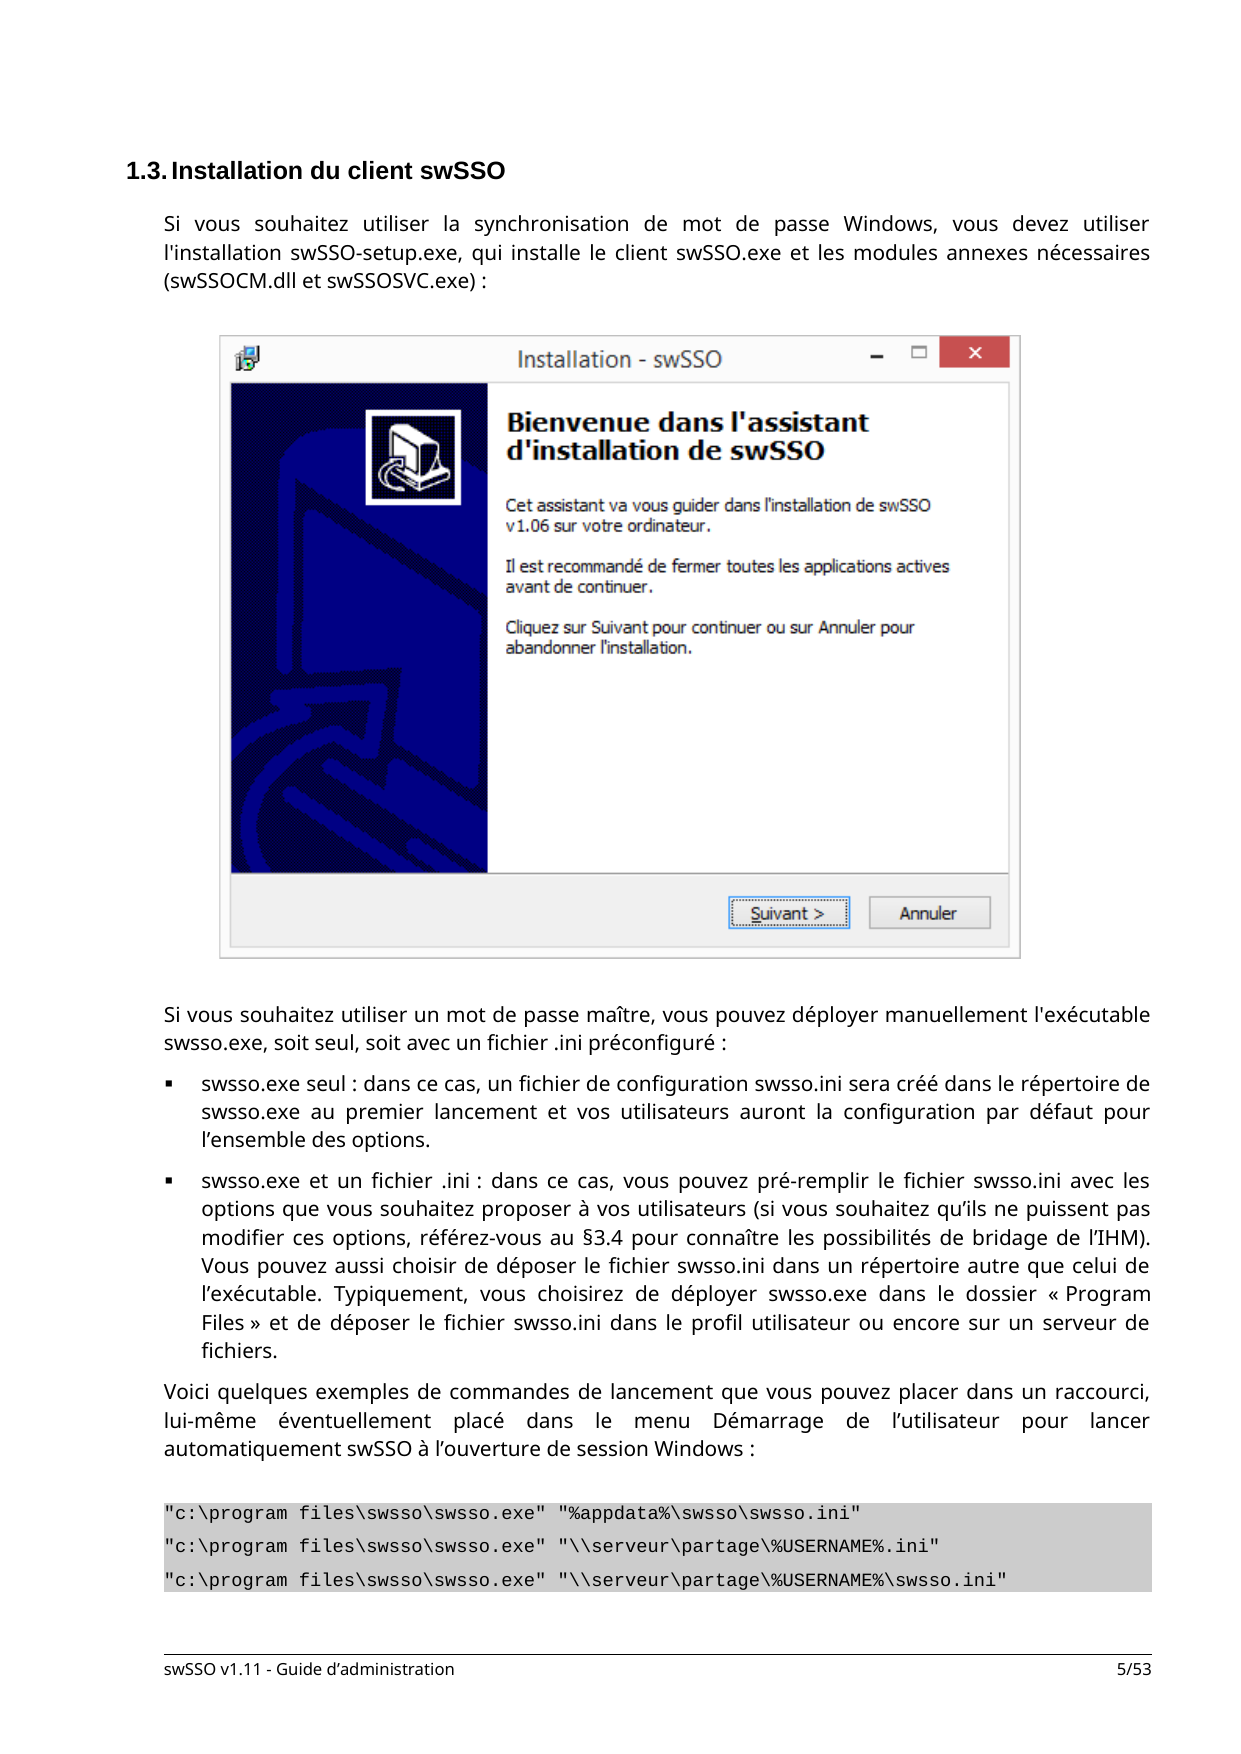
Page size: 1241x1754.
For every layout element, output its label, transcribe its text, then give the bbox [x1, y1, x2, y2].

picture [219, 335, 1021, 959]
text "c:\program files\swsso\swsso.exe" "\\serveur\partage\%USERNAME%\swsso.ini" [164, 1571, 1152, 1592]
list swsso.exe seul : dans ce cas, un fichier de configuration swsso.ini sera créé dans le répertoire de swsso.exe au premier lancement et vos utilisateurs auront la configuration par défaut pour l’ensemble des options. [164, 1069, 1152, 1154]
text Si vous souhaitez utiliser la synchronisation de mot de passe Windows, vous devez utiliser l'installation swSSO-setup.exe, qui installe le client swSSO.exe et les modules annexes nécessaires (swSSOCM.dll et swSSOSVC.exe) : [164, 209, 1152, 295]
text "c:\program files\swsso\swsso.exe" "%appdata%\swsso\swsso.ini" [164, 1503, 1152, 1525]
list swsso.exe et un fichier .ini : dans ce cas, vous pouvez pré-remplir le fichier swsso.ini avec les options que vous souhaitez proposer à vos utilisateurs (si vous souhaitez qu’ils ne puissent pas modifier ces options, référez-vous au §3.4 pour connaître les possibilités de bridage de l’IHM). Vous pouvez aussi choisir de déposer le fichier swsso.ini dans un répertoire autre que celui de l’exécutable. Typiquement, vous choisirez de déployer swsso.exe dans le dossier « Program Files » et de déposer le fichier swsso.ini dans le profil utilisateur ou encore sur un serveur de fichiers. [164, 1166, 1152, 1365]
text Voici quelques exemples de commandes de lancement que vous pouvez placer dans un raccourci, lui-même éventuellement placé dans le menu Démarrage de l’utilisateur pour lancer automatiquement swSSO à l’ouverture de session Windows : [164, 1377, 1152, 1463]
subtitle Installation du client swSSO [126, 156, 1152, 184]
text "c:\program files\swsso\swsso.exe" "\\serveur\partage\%USERNAME%.ini" [164, 1537, 1152, 1558]
text Si vous souhaitez utiliser un mot de passe maître, vous pouvez déployer manuellement l'exécutable swsso.exe, soit seul, soit avec un fichier .ini préconfiguré : [164, 1000, 1152, 1057]
